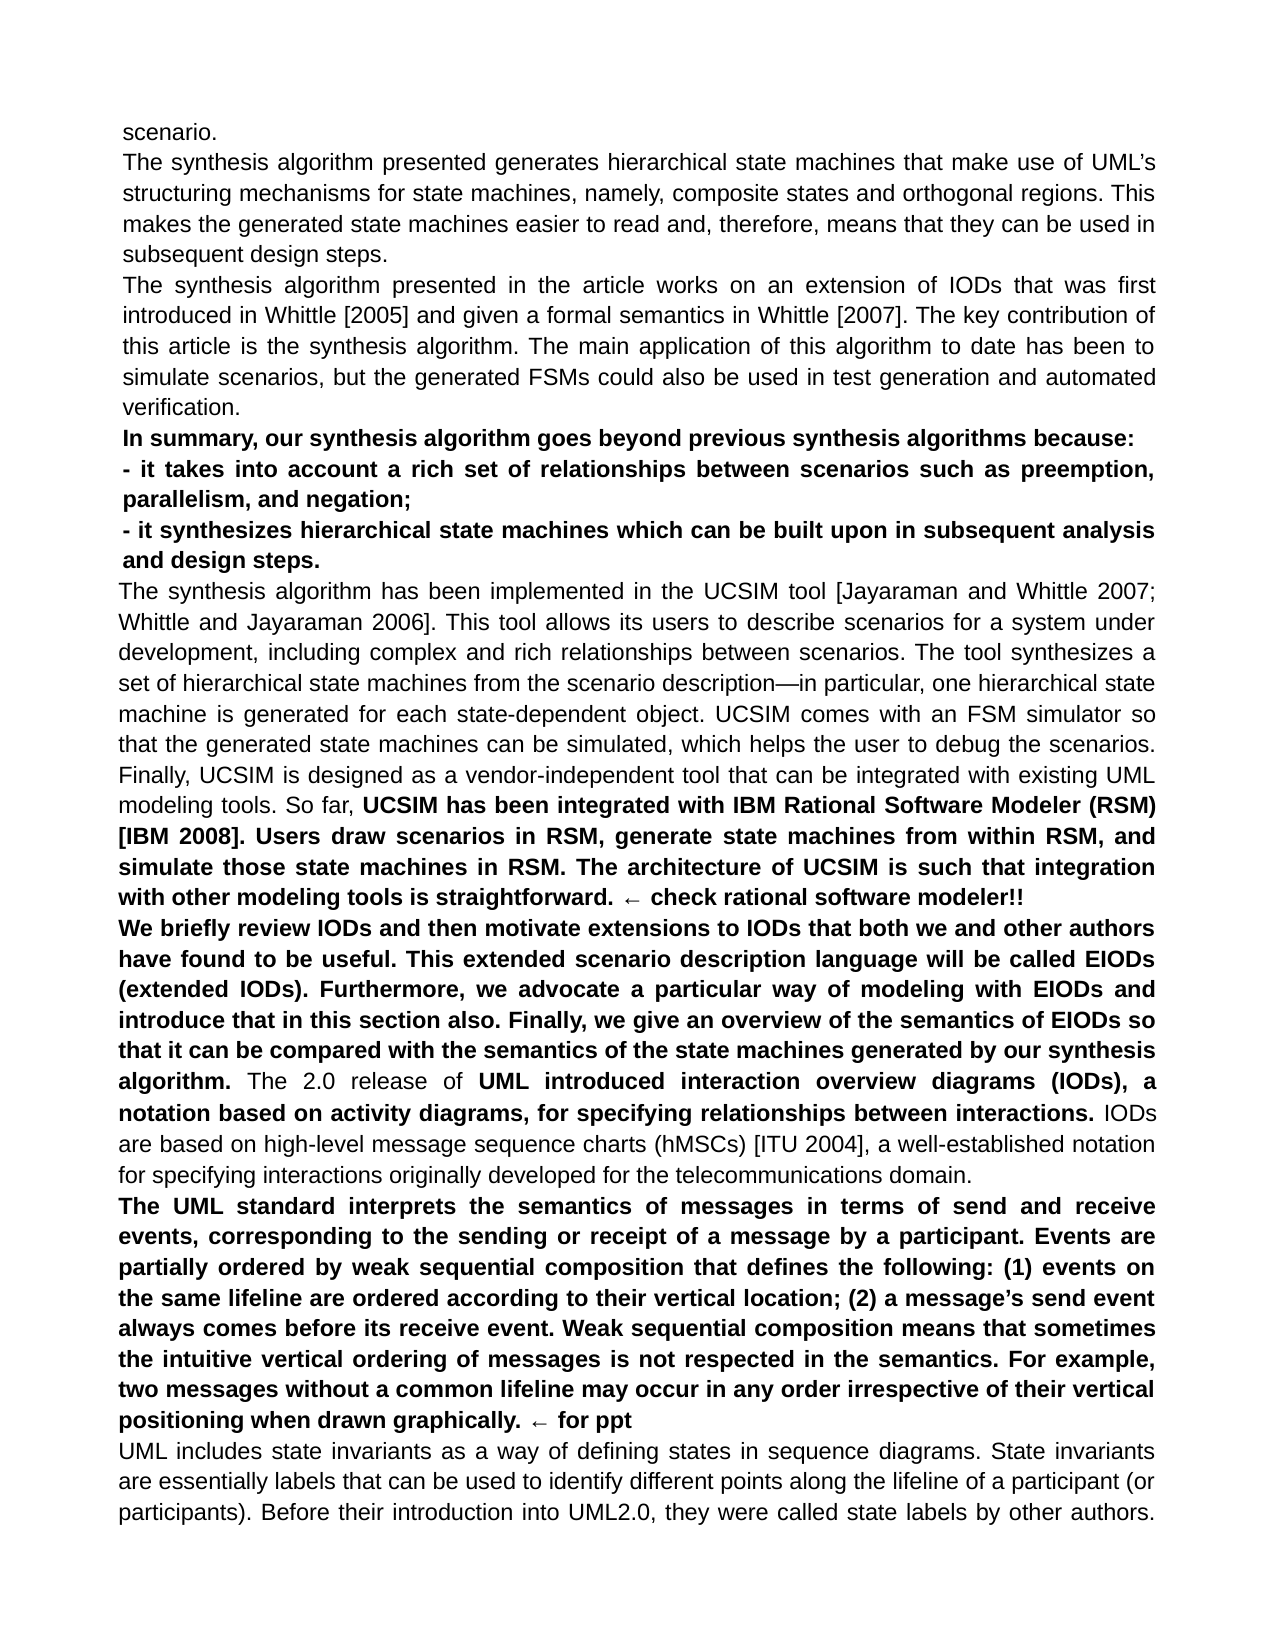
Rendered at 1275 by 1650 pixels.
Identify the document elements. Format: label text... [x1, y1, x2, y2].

text In summary, our synthesis algorithm goes beyond previous synthesis algorithms because: [122, 424, 1157, 451]
text UML includes state invariants as a way of defining states in sequence diagrams. State invariants are essentially labels that can be used to identify different points along the lifeline of a participant (or participants). Before their introduction into UML2.0, they were called state labels by other authors. [118, 1437, 1157, 1525]
text - it synthesizes hierarchical state machines which can be built upon in subsequent analysis and design steps. [122, 516, 1157, 574]
text We briefly review IODs and then motivate extensions to IODs that both we and other authors have found to be useful. This extended scenario description language will be called EIODs (extended IODs). Furthermore, we advocate a particular way of modeling with EIODs and introduce that in this section also. Finally, we give an overview of the semantics of EIODs so that it can be compared with the semantics of the state machines generated by our synthesis algorithm. The 2.0 release of UML introduced interaction overview diagrams (IODs), a notation based on activity diagrams, for specifying relationships between interactions. IODs are based on high-level message sequence charts (hMSCs) [ITU 2004], a well-established notation for specifying interactions originally developed for the telecommunications domain. [118, 914, 1157, 1188]
text scenario. [122, 118, 1157, 145]
text The UML standard interprets the semantics of messages in terms of send and receive events, corresponding to the sending or receipt of a message by a participant. Events are partially ordered by weak sequential composition that defines the following: (1) events on the same lifeline are ordered according to their vertical location; (2) a message’s send event always comes before its receive event. Weak sequential composition means that sometimes the intuitive vertical ordering of messages is not respected in the semantics. For example, two messages without a common lifeline may occur in any order irrespective of their vertical positioning when drawn graphically. ← for ppt [118, 1192, 1157, 1433]
text The synthesis algorithm has been implemented in the UCSIM tool [Jayaraman and Whittle 2007; Whittle and Jayaraman 2006]. This tool allows its users to describe scenarios for a system under development, including complex and rich relationships between scenarios. The tool synthesizes a set of hierarchical state machines from the scenario description—in particular, one hierarchical state machine is generated for each state-dependent object. UCSIM comes with an FSM simulator so that the generated state machines can be simulated, which helps the user to debug the scenarios. Finally, UCSIM is designed as a vendor-independent tool that can be integrated with existing UML modeling tools. So far, UCSIM has been integrated with IBM Rational Software Modeler (RSM) [IBM 2008]. Users draw scenarios in RSM, generate state machines from within RSM, and simulate those state machines in RSM. The architecture of UCSIM is such that integration with other modeling tools is straightforward. ← check rational software modeler!! [118, 577, 1157, 911]
text The synthesis algorithm presented generates hierarchical state machines that make use of UML’s structuring mechanisms for state machines, namely, composite states and orthogonal regions. This makes the generated state machines easier to read and, therefore, means that they can be used in subsequent design steps. [122, 149, 1157, 267]
text The synthesis algorithm presented in the article works on an extension of IODs that was first introduced in Whittle [2005] and given a formal semantics in Whittle [2007]. The key contribution of this article is the synthesis algorithm. The main application of this algorithm to date has been to simulate scenarios, but the generated FSMs could also be used in test generation and automated verification. [122, 271, 1157, 421]
text - it takes into account a rich set of relationships between scenarios such as preemption, parallelism, and negation; [122, 455, 1157, 512]
